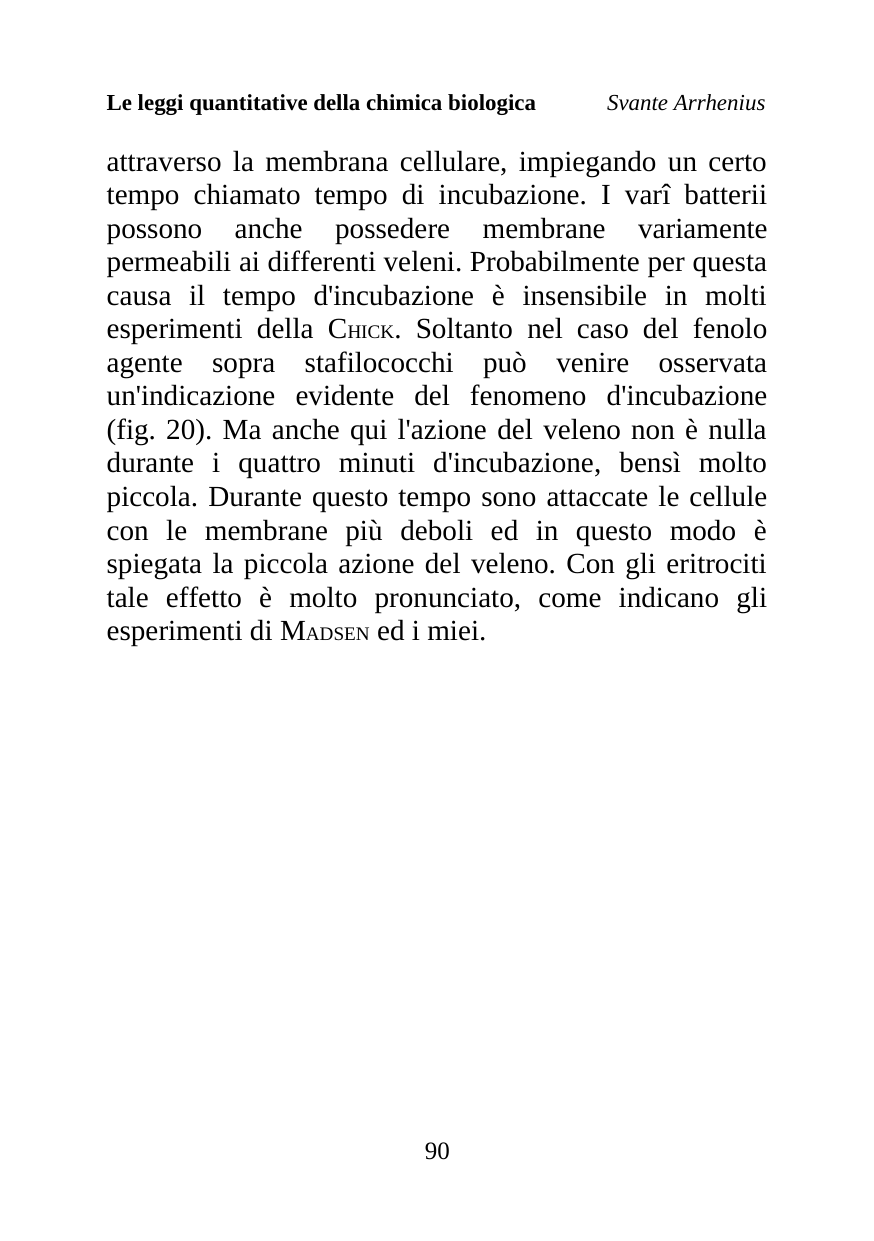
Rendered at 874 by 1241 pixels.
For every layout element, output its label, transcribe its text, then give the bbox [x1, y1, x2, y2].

text attraverso la membrana cellulare, impiegando un certo tempo chiamato tempo di incubazione. I varî batterii possono anche possedere membrane variamente permeabili ai differenti veleni. Probabilmente per questa causa il tempo d'incubazione è insensibile in molti esperimenti della Chick. Soltanto nel caso del fenolo agente sopra stafilococchi può venire osservata un'indicazione evidente del fenomeno d'incubazione (fig. 20). Ma anche qui l'azione del veleno non è nulla durante i quattro minuti d'incubazione, bensì molto piccola. Durante questo tempo sono attaccate le cellule con le membrane più deboli ed in questo modo è spiegata la piccola azione del veleno. Con gli eritrociti tale effetto è molto pronunciato, come indicano gli esperimenti di Madsen ed i miei. [106, 144, 768, 647]
